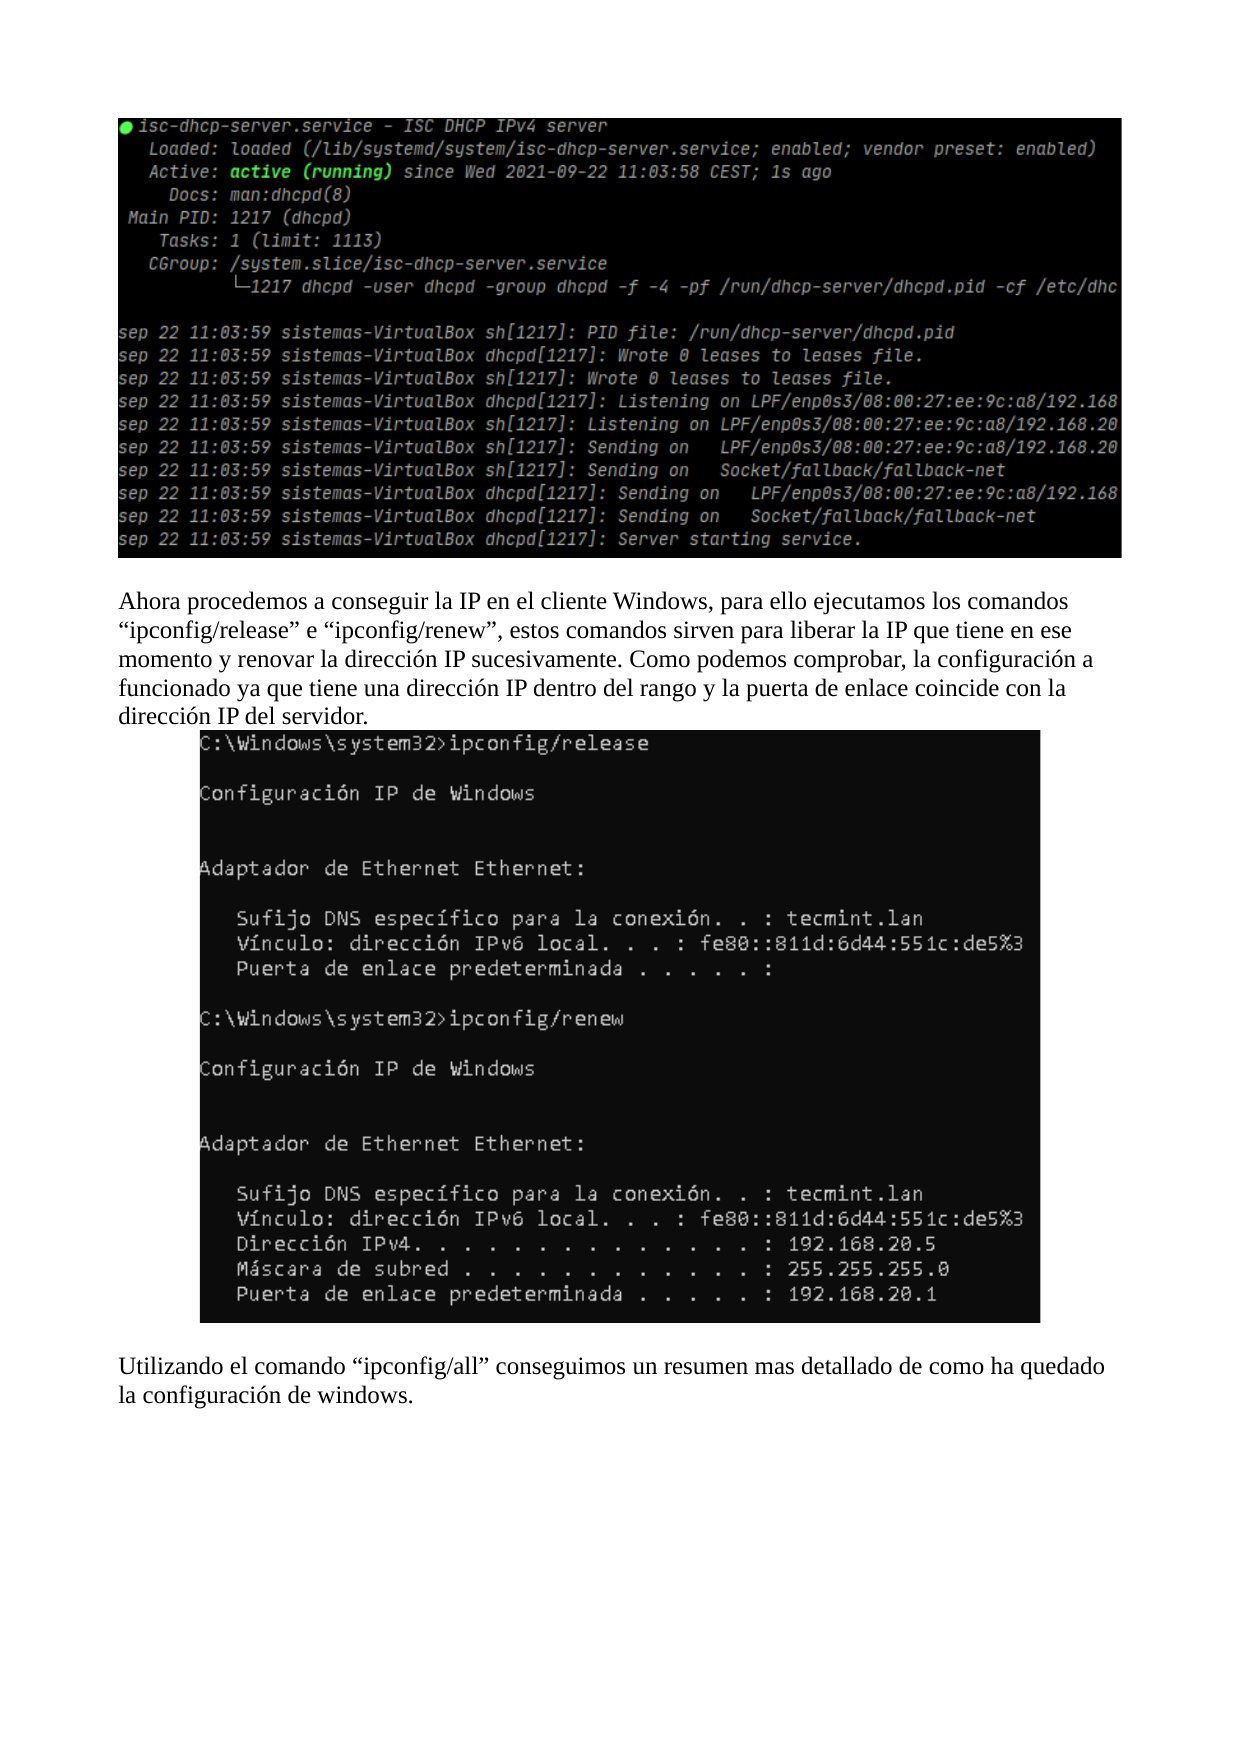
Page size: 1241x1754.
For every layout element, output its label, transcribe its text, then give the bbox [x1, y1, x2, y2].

picture [118, 118, 1123, 558]
text Ahora procedemos a conseguir la IP en el cliente Windows, para ello ejecutamos los comandos “ipconfig/release” e “ipconfig/renew”, estos comandos sirven para liberar la IP que tiene en ese momento y renovar la dirección IP sucesivamente. Como podemos comprobar, la configuración a funcionado ya que tiene una dirección IP dentro del rango y la puerta de enlace coincide con la dirección IP del servidor. [118, 586, 1122, 730]
picture [199, 730, 1041, 1323]
text Utilizando el comando “ipconfig/all” conseguimos un resumen mas detallado de como ha quedado la configuración de windows. [118, 1351, 1122, 1408]
